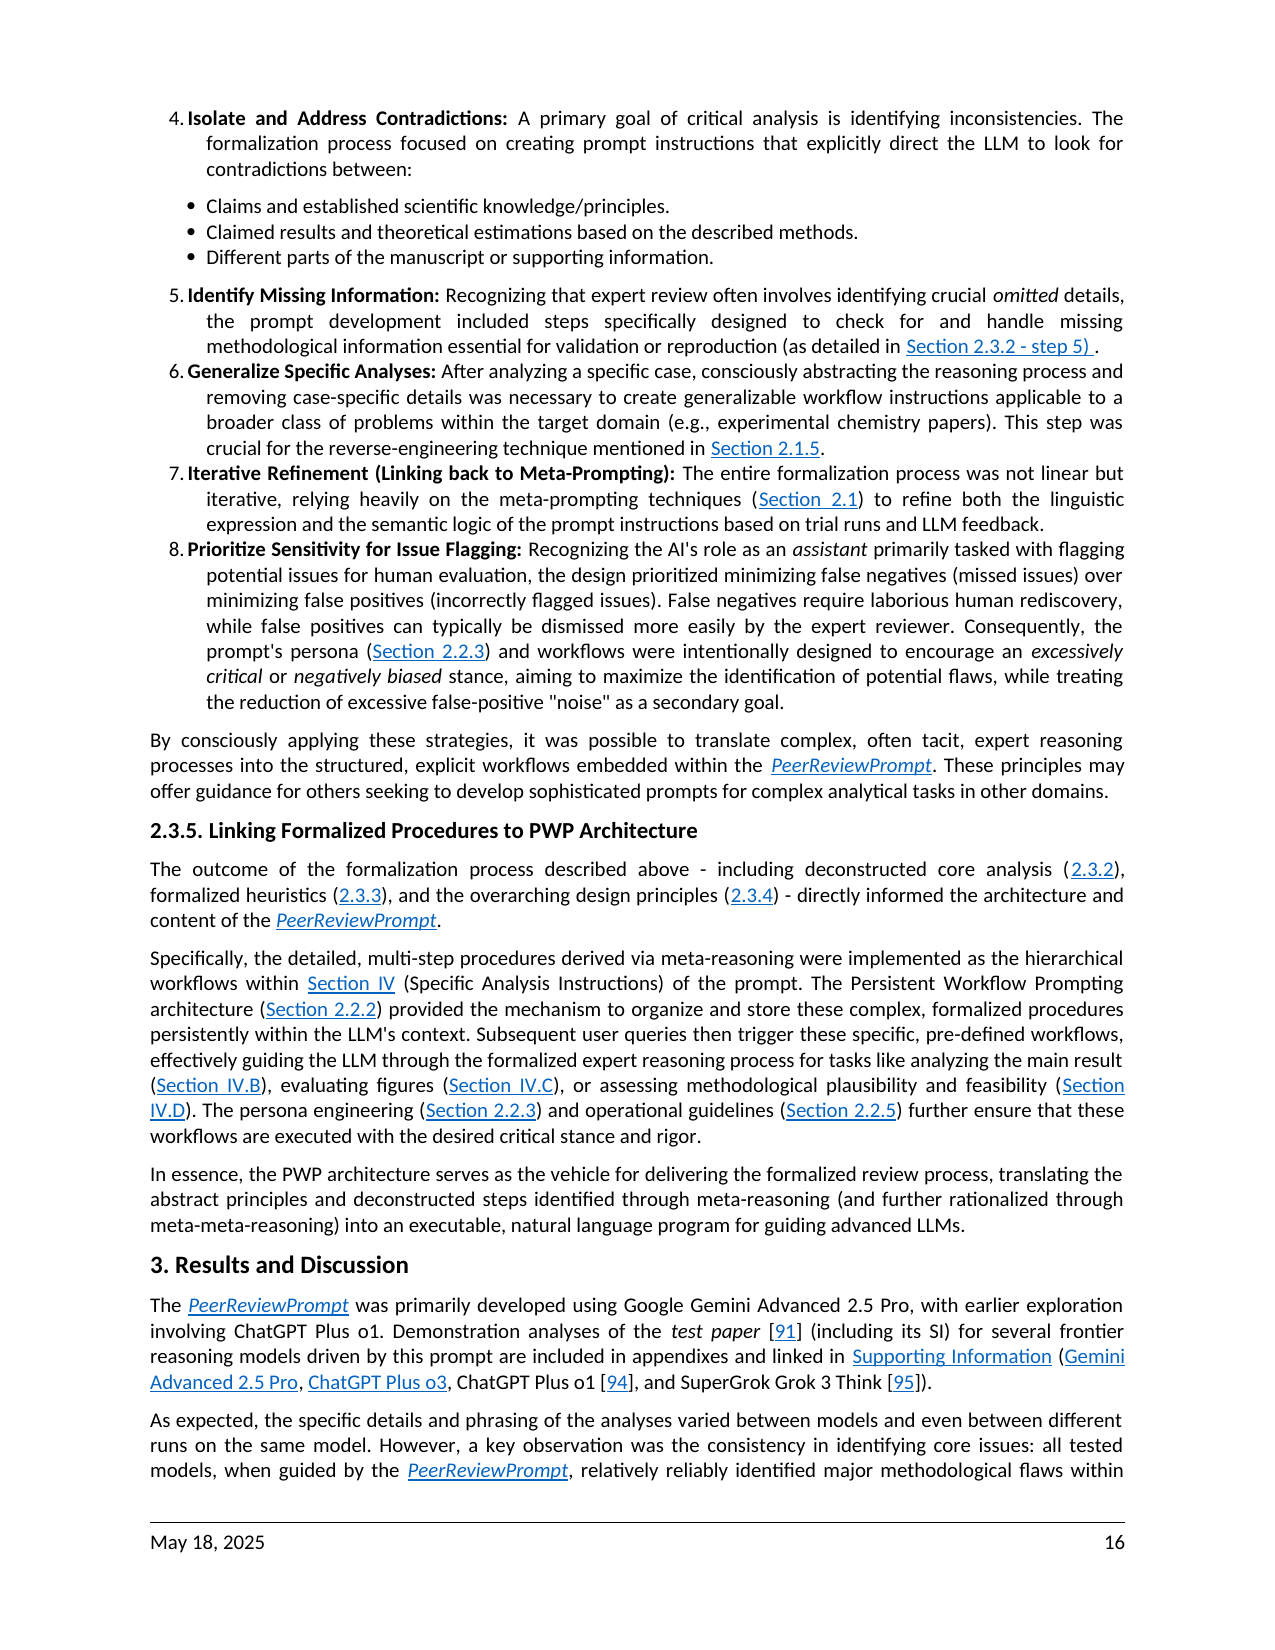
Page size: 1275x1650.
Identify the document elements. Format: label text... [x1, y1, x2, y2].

text Specifically, the detailed, multi-step procedures derived via meta-reasoning were implemented as the hierarchical workflows within Section IV (Specific Analysis Instructions) of the prompt. The Persistent Workflow Prompting architecture (Section 2.2.2) provided the mechanism to organize and store these complex, formalized procedures persistently within the LLM's context. Subsequent user queries then trigger these specific, pre-defined workflows, effectively guiding the LLM through the formalized expert reasoning process for tasks like analyzing the main result (Section IV.B), evaluating figures (Section IV.C), or assessing methodological plausibility and feasibility (Section IV.D). The persona engineering (Section 2.2.3) and operational guidelines (Section 2.2.5) further ensure that these workflows are executed with the desired critical stance and rigor. [150, 945, 1125, 1148]
list Prioritize Sensitivity for Issue Flagging: Recognizing the AI's role as an assistant primarily tasked with flagging potential issues for human evaluation, the design prioritized minimizing false negatives (missed issues) over minimizing false positives (incorrectly flagged issues). False negatives require laborious human rediscovery, while false positives can typically be dismissed more easily by the expert reviewer. Consequently, the prompt's persona (Section 2.2.3) and workflows were intentionally designed to encourage an excessively critical or negatively biased stance, aiming to maximize the identification of potential flaws, while treating the reduction of excessive false-positive "noise" as a secondary goal. [169, 537, 1125, 714]
subtitle Results and Discussion [150, 1250, 1125, 1280]
list Different parts of the manuscript or supporting information. [187, 244, 1125, 270]
list Claims and established scientific knowledge/principles. [187, 194, 1125, 219]
list Isolate and Address Contradictions: A primary goal of critical analysis is identifying inconsistencies. The formalization process focused on creating prompt instructions that explicitly direct the LLM to look for contradictions between: [169, 105, 1125, 181]
text In essence, the PWP architecture serves as the vehicle for delivering the formalized review process, translating the abstract principles and deconstructed steps identified through meta-reasoning (and further rationalized through meta-meta-reasoning) into an executable, natural language program for guiding advanced LLMs. [150, 1161, 1125, 1237]
list Generalize Specific Analyses: After analyzing a specific case, consciously abstracting the reasoning process and removing case-specific details was necessary to create generalizable workflow instructions applicable to a broader class of problems within the target domain (e.g., experimental chemistry papers). This step was crucial for the reverse-engineering technique mentioned in Section 2.1.5. [169, 359, 1125, 460]
subtitle Linking Formalized Procedures to PWP Architecture [150, 816, 1125, 844]
text As expected, the specific details and phrasing of the analyses varied between models and even between different runs on the same model. However, a key observation was the consistency in identifying core issues: all tested models, when guided by the PeerReviewPrompt, relatively reliably identified major methodological flaws within [150, 1407, 1125, 1483]
text The outcome of the formalization process described above - including deconstructed core analysis (2.3.2), formalized heuristics (2.3.3), and the overarching design principles (2.3.4) - directly informed the architecture and content of the PeerReviewPrompt. [150, 856, 1125, 933]
list Identify Missing Information: Recognizing that expert review often involves identifying crucial omitted details, the prompt development included steps specifically designed to check for and handle missing methodological information essential for validation or reproduction (as detailed in Section 2.3.2 - step 5) . [169, 282, 1125, 359]
list Claimed results and theoretical estimations based on the described methods. [187, 219, 1125, 244]
list Iterative Refinement (Linking back to Meta-Prompting): The entire formalization process was not linear but iterative, relying heavily on the meta-prompting techniques (Section 2.1) to refine both the linguistic expression and the semantic logic of the prompt instructions based on trial runs and LLM feedback. [169, 460, 1125, 537]
text By consciously applying these strategies, it was possible to translate complex, often tacit, expert reasoning processes into the structured, explicit workflows embedded within the PeerReviewPrompt. These principles may offer guidance for others seeking to develop sophisticated prompts for complex analytical tasks in other domains. [150, 727, 1125, 803]
text The PeerReviewPrompt was primarily developed using Google Gemini Advanced 2.5 Pro, with earlier exploration involving ChatGPT Plus o1. Demonstration analyses of the test paper [91] (including its SI) for several frontier reasoning models driven by this prompt are included in appendixes and linked in Supporting Information (Gemini Advanced 2.5 Pro, ChatGPT Plus o3, ChatGPT Plus o1 [94], and SuperGrok Grok 3 Think [95]). [150, 1293, 1125, 1394]
